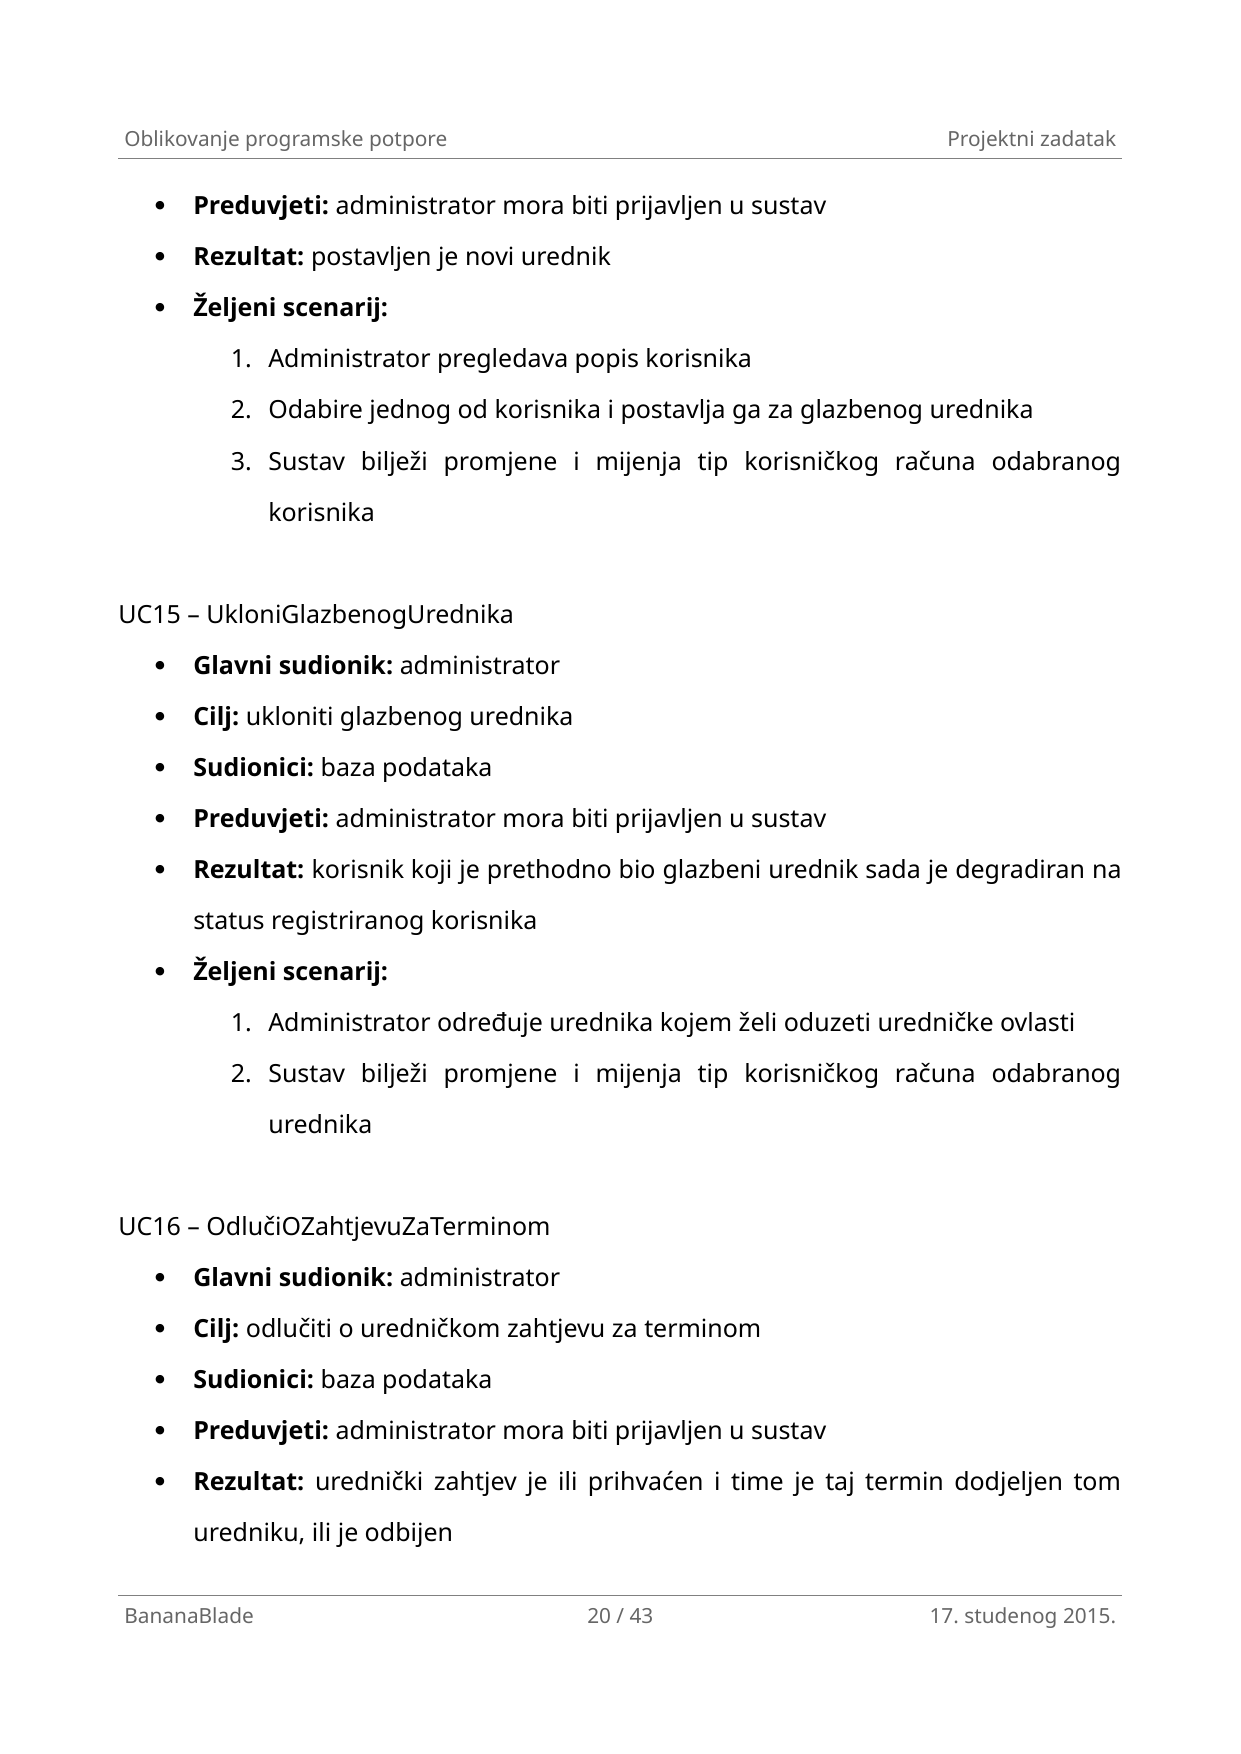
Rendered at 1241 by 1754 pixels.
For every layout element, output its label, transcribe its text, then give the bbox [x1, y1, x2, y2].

list Odabire jednog od korisnika i postavlja ga za glazbenog urednika [231, 392, 1122, 426]
list Željeni scenarij: [156, 954, 1122, 988]
list Glavni sudionik: administrator [156, 1260, 1122, 1294]
list Sustav bilježi promjene i mijenja tip korisničkog računa odabranog korisnika [231, 443, 1122, 528]
list Preduvjeti: administrator mora biti prijavljen u sustav [156, 1413, 1122, 1447]
list Rezultat: korisnik koji je prethodno bio glazbeni urednik sada je degradiran na status registriranog korisnika [156, 852, 1122, 937]
list Rezultat: postavljen je novi urednik [156, 239, 1122, 273]
list Administrator pregledava popis korisnika [231, 341, 1122, 375]
text UC15 – UkloniGlazbenogUrednika [118, 596, 1122, 630]
text UC16 – OdlučiOZahtjevuZaTerminom [118, 1209, 1122, 1243]
list Cilj: ukloniti glazbenog urednika [156, 698, 1122, 732]
list Cilj: odlučiti o uredničkom zahtjevu za terminom [156, 1311, 1122, 1345]
list Glavni sudionik: administrator [156, 647, 1122, 681]
list Preduvjeti: administrator mora biti prijavljen u sustav [156, 801, 1122, 834]
list Rezultat: urednički zahtjev je ili prihvaćen i time je taj termin dodjeljen tom uredniku, ili je odbijen [156, 1464, 1122, 1549]
list Sudionici: baza podataka [156, 1362, 1122, 1396]
list Željeni scenarij: [156, 290, 1122, 324]
list Sudionici: baza podataka [156, 749, 1122, 783]
list Sustav bilježi promjene i mijenja tip korisničkog računa odabranog urednika [231, 1056, 1122, 1141]
list Administrator određuje urednika kojem želi oduzeti uredničke ovlasti [231, 1005, 1122, 1039]
list Preduvjeti: administrator mora biti prijavljen u sustav [156, 188, 1122, 222]
